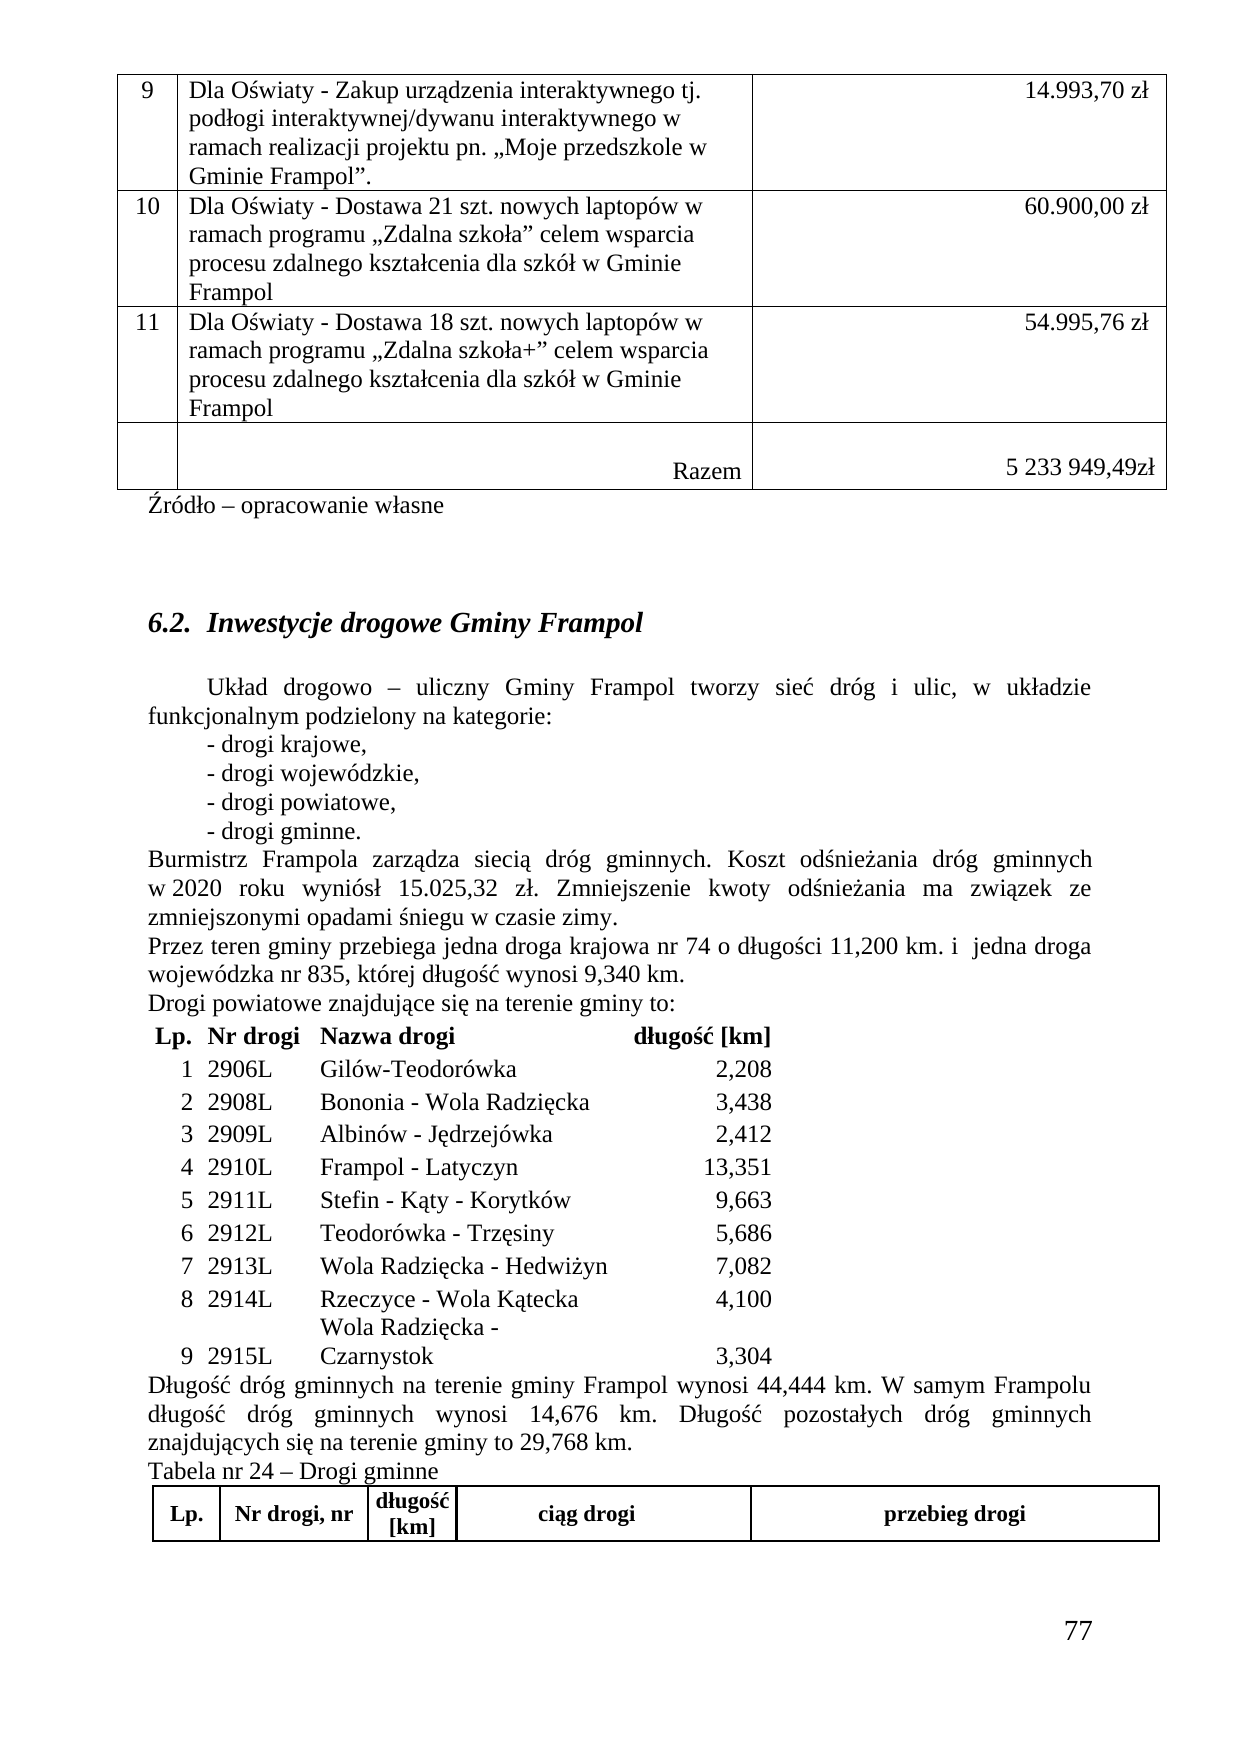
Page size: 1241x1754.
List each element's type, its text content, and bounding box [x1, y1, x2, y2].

table_cell Frampol - Latyczyn [313, 1148, 620, 1181]
text Układ drogowo – uliczny Gminy Frampol tworzy sieć dróg i ulic, w układzie funkcjonalnym podzielony na kategorie: [148, 672, 1093, 729]
text Źródło – opracowanie własne [148, 490, 1093, 519]
table_cell 2908L [200, 1083, 312, 1116]
text - drogi gminne. [148, 816, 1093, 844]
table_cell 10 [118, 191, 177, 306]
table_cell 3,438 [620, 1083, 779, 1116]
table_cell Wola Radzięcka - Hedwiżyn [313, 1247, 620, 1279]
table_cell Dla Oświaty - Dostawa 18 szt. nowych laptopów w ramach programu „Zdalna szkoła+” celem wsparcia procesu zdalnego kształcenia dla szkół w Gminie Frampol [178, 307, 752, 422]
table_cell 1 [148, 1050, 200, 1083]
table_header Nr drogi [200, 1017, 312, 1050]
table_cell 2,412 [620, 1116, 779, 1148]
table_cell 3 [148, 1116, 200, 1148]
table_header Nr drogi, nr [221, 1487, 367, 1540]
text Tabela nr 24 – Drogi gminne [148, 1456, 1093, 1485]
table_cell Albinów - Jędrzejówka [313, 1116, 620, 1148]
table_header ciąg drogi [458, 1487, 750, 1540]
text Długość dróg gminnych na terenie gminy Frampol wynosi 44,444 km. W samym Frampolu długość dróg gminnych wynosi 14,676 km. Długość pozostałych dróg gminnych znajdujących się na terenie gminy to 29,768 km. [148, 1370, 1093, 1456]
table_header Lp. [148, 1017, 200, 1050]
table_cell 3,304 [620, 1313, 779, 1370]
table_cell 7,082 [620, 1247, 779, 1279]
table_cell Dla Oświaty - Dostawa 21 szt. nowych laptopów w ramach programu „Zdalna szkoła” celem wsparcia procesu zdalnego kształcenia dla szkół w Gminie Frampol [178, 191, 752, 306]
table_cell 2,208 [620, 1050, 779, 1083]
text - drogi powiatowe, [148, 787, 1093, 816]
table_header Lp. [154, 1487, 219, 1540]
table_cell 2911L [200, 1181, 312, 1214]
table_cell 5,686 [620, 1214, 779, 1247]
table_cell 54.995,76 zł [753, 307, 1166, 422]
table_cell 2914L [200, 1280, 312, 1312]
text Burmistrz Frampola zarządza siecią dróg gminnych. Koszt odśnieżania dróg gminnych w 2020 roku wyniósł 15.025,32 zł. Zmniejszenie kwoty odśnieżania ma związek ze zmniejszonymi opadami śniegu w czasie zimy. [148, 844, 1093, 931]
table_cell 13,351 [620, 1148, 779, 1181]
table_cell 4,100 [620, 1280, 779, 1312]
table_cell 2913L [200, 1247, 312, 1279]
table_cell Teodorówka - Trzęsiny [313, 1214, 620, 1247]
table_cell 5 [148, 1181, 200, 1214]
table_cell 7 [148, 1247, 200, 1279]
table_cell Wola Radzięcka -Czarnystok [313, 1313, 620, 1370]
table_cell 8 [148, 1280, 200, 1312]
list Inwestycje drogowe Gminy Frampol [148, 605, 1093, 638]
table_cell 6 [148, 1214, 200, 1247]
table_cell Rzeczyce - Wola Kątecka [313, 1280, 620, 1312]
table_cell 2906L [200, 1050, 312, 1083]
table_cell 4 [148, 1148, 200, 1181]
table_header długość [km] [620, 1017, 779, 1050]
table_cell 11 [118, 307, 177, 422]
text - drogi krajowe, [148, 729, 1093, 758]
table_cell 60.900,00 zł [753, 191, 1166, 306]
table_header długość [km] [369, 1487, 455, 1540]
table_cell Stefin - Kąty - Korytków [313, 1181, 620, 1214]
table_cell Gilów-Teodorówka [313, 1050, 620, 1083]
table_header przebieg drogi [752, 1487, 1158, 1540]
table_cell Bononia - Wola Radzięcka [313, 1083, 620, 1116]
table_cell 9,663 [620, 1181, 779, 1214]
table_cell 2912L [200, 1214, 312, 1247]
table_cell 2 [148, 1083, 200, 1116]
text Drogi powiatowe znajdujące się na terenie gminy to: [148, 988, 1093, 1017]
table_cell 2910L [200, 1148, 312, 1181]
text Przez teren gminy przebiega jedna droga krajowa nr 74 o długości 11,200 km. i jedna droga wojewódzka nr 835, której długość wynosi 9,340 km. [148, 931, 1093, 988]
table_header Nazwa drogi [313, 1017, 620, 1050]
table_cell 14.993,70 zł [753, 75, 1166, 190]
table_cell [118, 423, 177, 489]
table_cell 2909L [200, 1116, 312, 1148]
table_cell 2915L [200, 1313, 312, 1370]
text - drogi wojewódzkie, [148, 758, 1093, 787]
table_cell 9 [148, 1313, 200, 1370]
table_cell 5 233 949,49zł [753, 423, 1166, 489]
table_cell Razem [178, 423, 752, 489]
table_cell 9 [118, 75, 177, 190]
